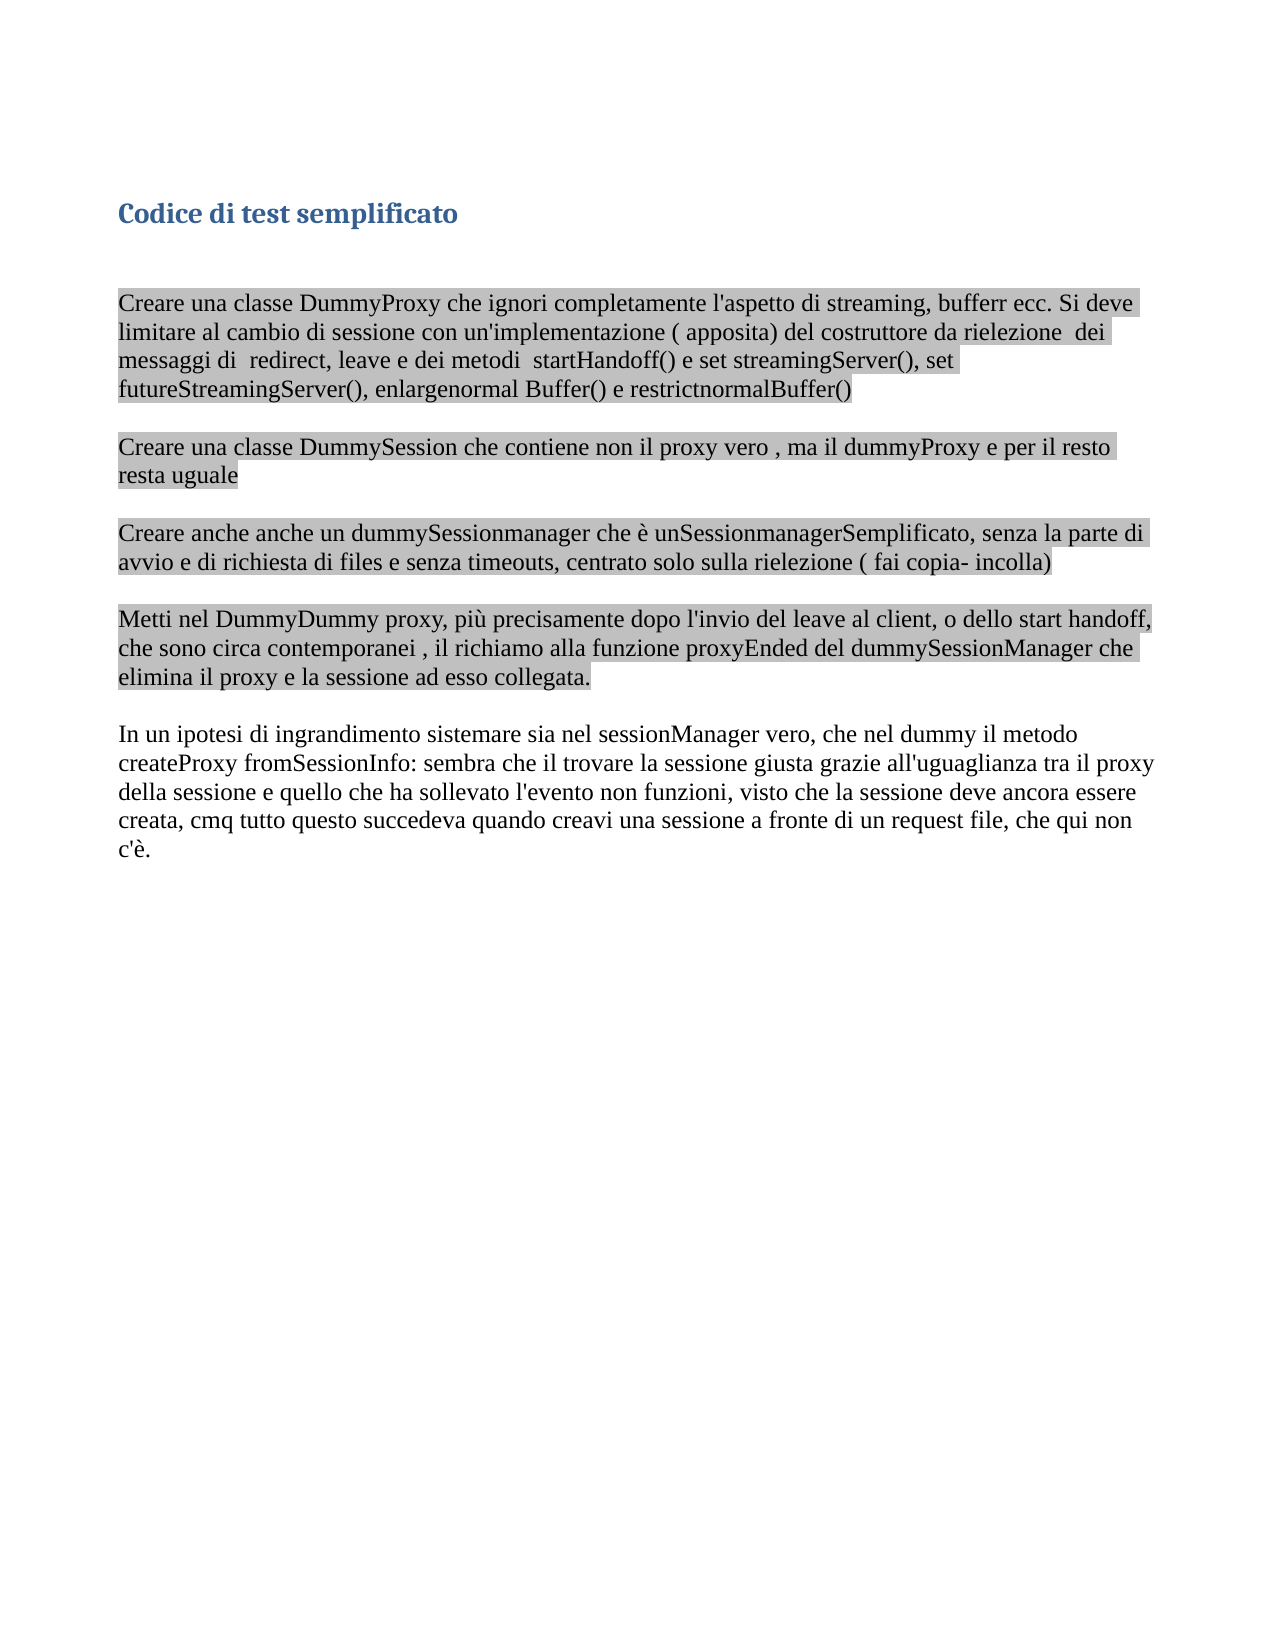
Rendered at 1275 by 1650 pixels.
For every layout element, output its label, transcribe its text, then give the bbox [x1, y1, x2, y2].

text In un ipotesi di ingrandimento sistemare sia nel sessionManager vero, che nel dummy il metodo createProxy fromSessionInfo: sembra che il trovare la sessione giusta grazie all'uguaglianza tra il proxy della sessione e quello che ha sollevato l'evento non funzioni, visto che la sessione deve ancora essere creata, cmq tutto questo succedeva quando creavi una sessione a fronte di un request file, che qui non c'è. [118, 719, 1157, 863]
text Creare anche anche un dummySessionmanager che è unSessionmanagerSemplificato, senza la parte di [118, 518, 1157, 547]
subtitle Codice di test semplificato [118, 197, 1157, 230]
text Creare una classe DummySession che contiene non il proxy vero , ma il dummyProxy e per il resto resta uguale [118, 432, 1157, 489]
text avvio e di richiesta di files e senza timeouts, centrato solo sulla rielezione ( fai copia- incolla) [118, 547, 1157, 575]
text Metti nel DummyDummy proxy, più precisamente dopo l'invio del leave al client, o dello start handoff, che sono circa contemporanei , il richiamo alla funzione proxyEnded del dummySessionManager che elimina il proxy e la sessione ad esso collegata. [118, 604, 1157, 690]
text Creare una classe DummyProxy che ignori completamente l'aspetto di streaming, bufferr ecc. Si deve limitare al cambio di sessione con un'implementazione ( apposita) del costruttore da rielezione dei messaggi di redirect, leave e dei metodi startHandoff() e set streamingServer(), set futureStreamingServer(), enlargenormal Buffer() e restrictnormalBuffer() [118, 288, 1157, 403]
